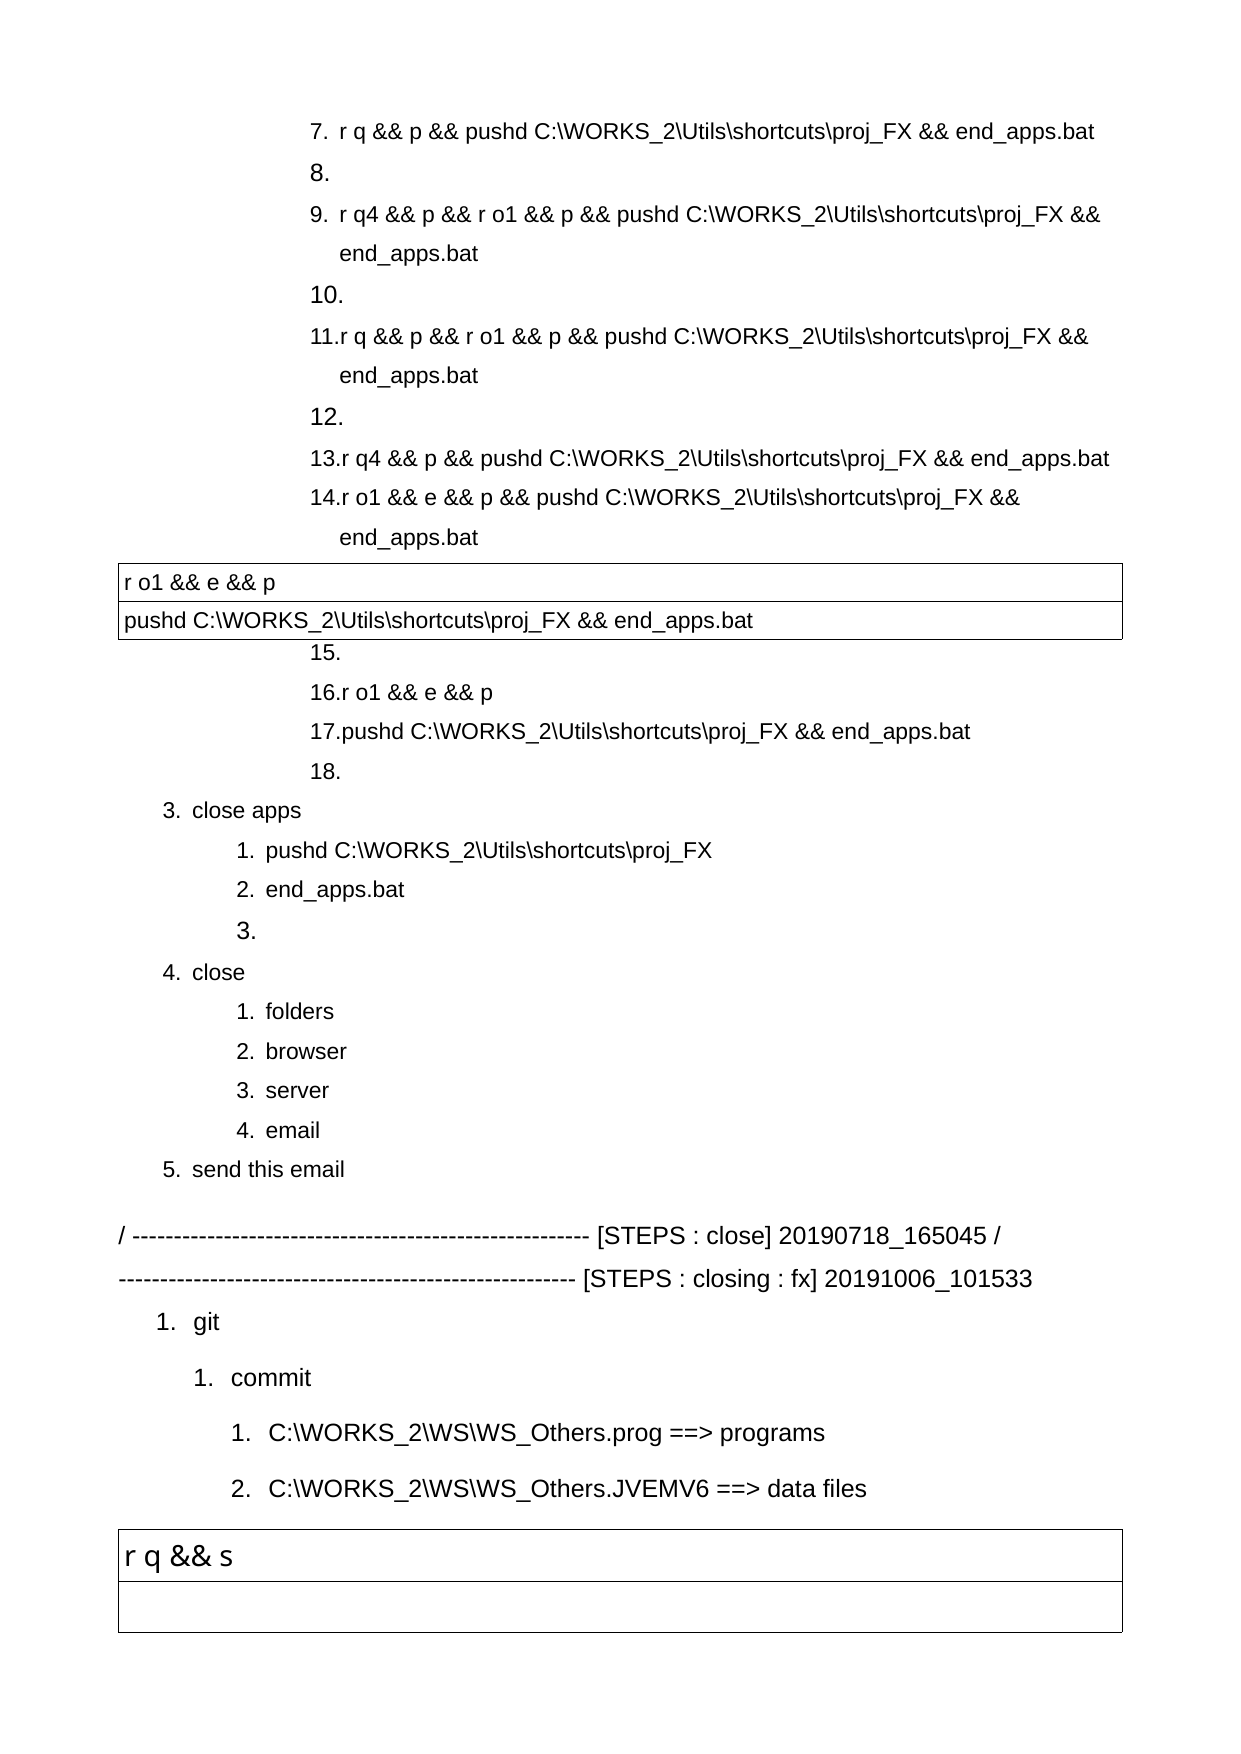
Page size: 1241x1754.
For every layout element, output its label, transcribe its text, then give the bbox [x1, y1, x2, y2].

table_header r q && s [119, 1530, 1122, 1581]
list C:\WORKS_2\WS\WS_Others.prog ==> programs [231, 1418, 1122, 1447]
list folders [236, 998, 1122, 1024]
list git [156, 1307, 1122, 1336]
list pushd C:\WORKS_2\Utils\shortcuts\proj_FX [236, 837, 1122, 863]
list r o1 && e && p && pushd C:\WORKS_2\Utils\shortcuts\proj_FX && end_apps.bat [309, 484, 1122, 550]
list r q && p && pushd C:\WORKS_2\Utils\shortcuts\proj_FX && end_apps.bat [309, 118, 1122, 144]
list close apps [162, 797, 1122, 823]
list browser [236, 1038, 1122, 1064]
list email [236, 1117, 1122, 1143]
list commit [193, 1362, 1122, 1391]
list r q4 && p && r o1 && p && pushd C:\WORKS_2\Utils\shortcuts\proj_FX && end_apps.bat [309, 201, 1122, 267]
list end_apps.bat [236, 876, 1122, 902]
list send this email [162, 1156, 1122, 1182]
table_header r o1 && e && p [119, 564, 1122, 601]
list close [162, 959, 1122, 985]
list server [236, 1077, 1122, 1103]
table_cell [119, 1582, 1122, 1632]
list r q4 && p && pushd C:\WORKS_2\Utils\shortcuts\proj_FX && end_apps.bat [309, 445, 1122, 471]
list r o1 && e && p [309, 679, 1122, 705]
list C:\WORKS_2\WS\WS_Others.JVEMV6 ==> data files [231, 1474, 1122, 1502]
text ------------------------------------------------------- [STEPS : closing : fx] 20191006_101533 [118, 1264, 1122, 1292]
list pushd C:\WORKS_2\Utils\shortcuts\proj_FX && end_apps.bat [309, 718, 1122, 744]
text / ------------------------------------------------------- [STEPS : close] 20190718_165045 / [118, 1221, 1122, 1249]
list r q && p && r o1 && p && pushd C:\WORKS_2\Utils\shortcuts\proj_FX && end_apps.bat [309, 323, 1122, 389]
table_cell pushd C:\WORKS_2\Utils\shortcuts\proj_FX && end_apps.bat [119, 602, 1122, 639]
